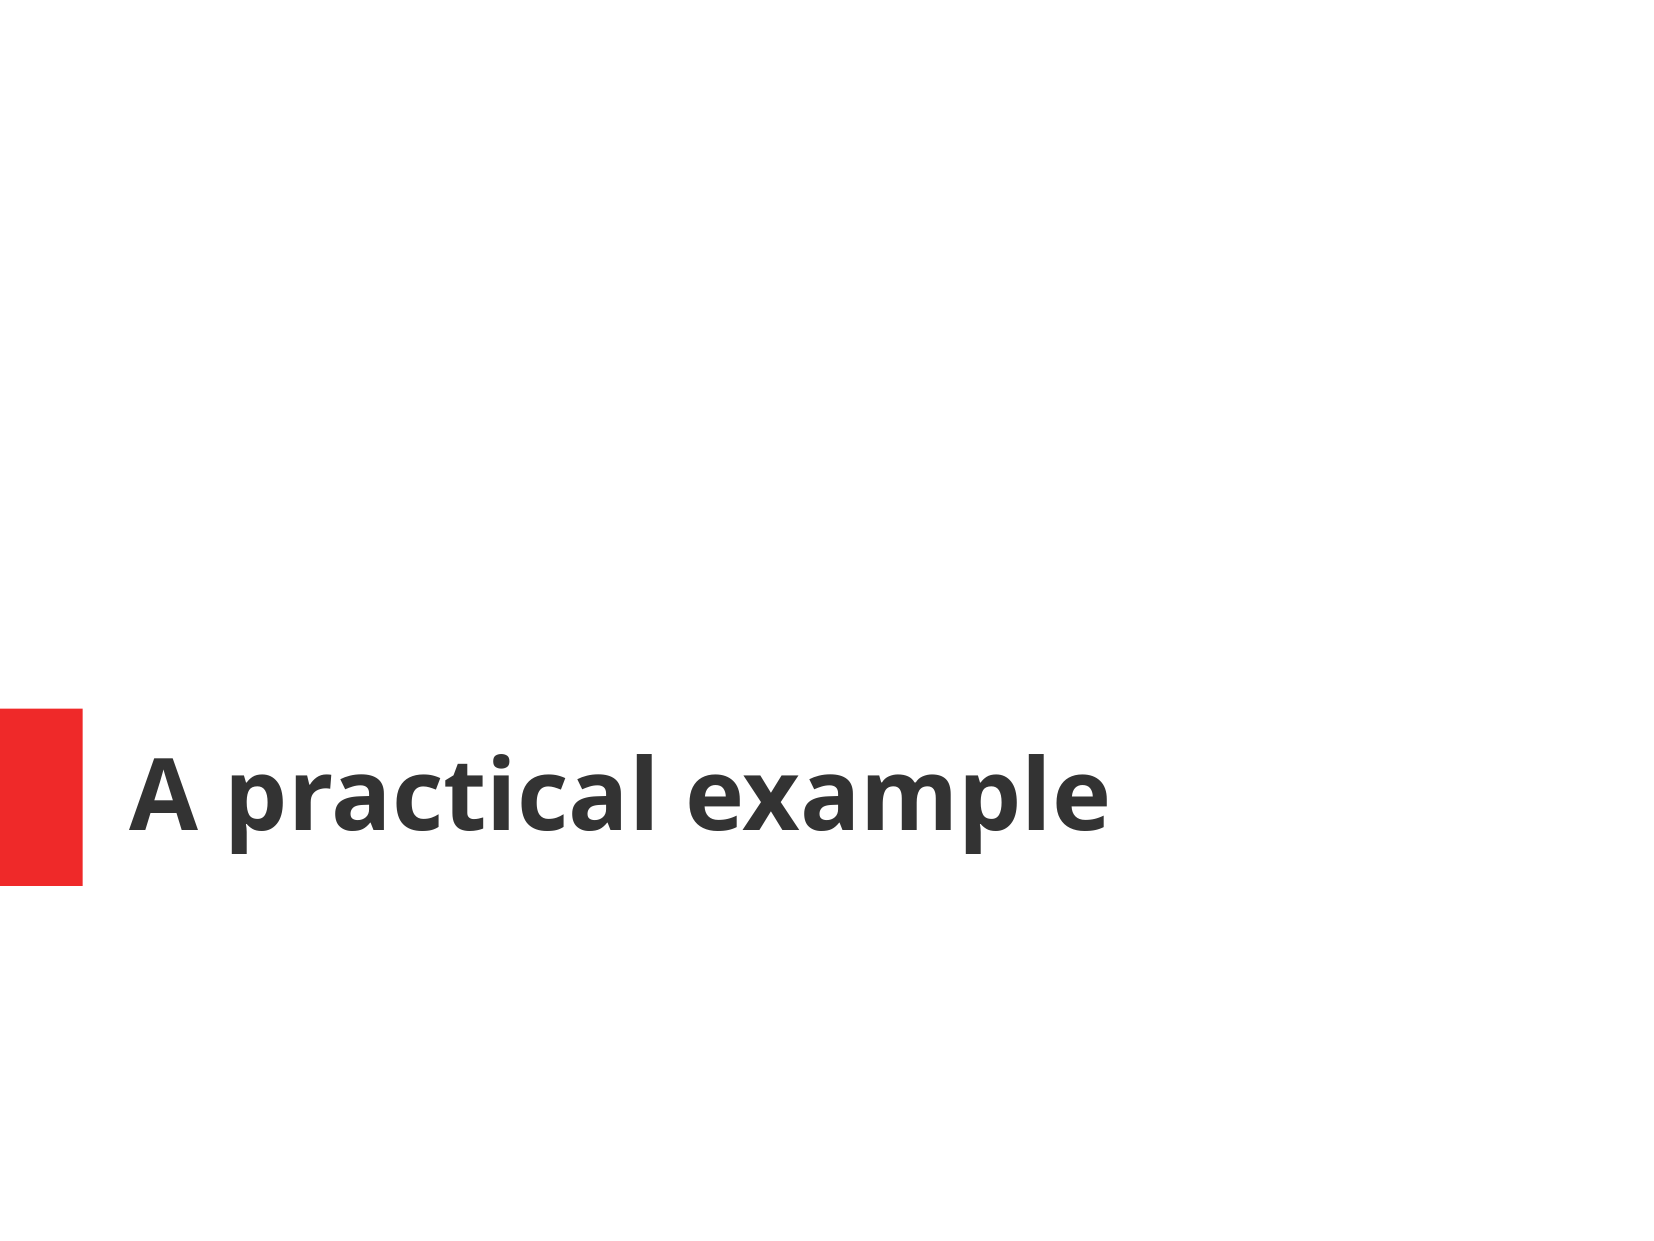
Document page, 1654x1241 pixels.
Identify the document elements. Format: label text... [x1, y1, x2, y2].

title A practical example [129, 673, 1536, 910]
